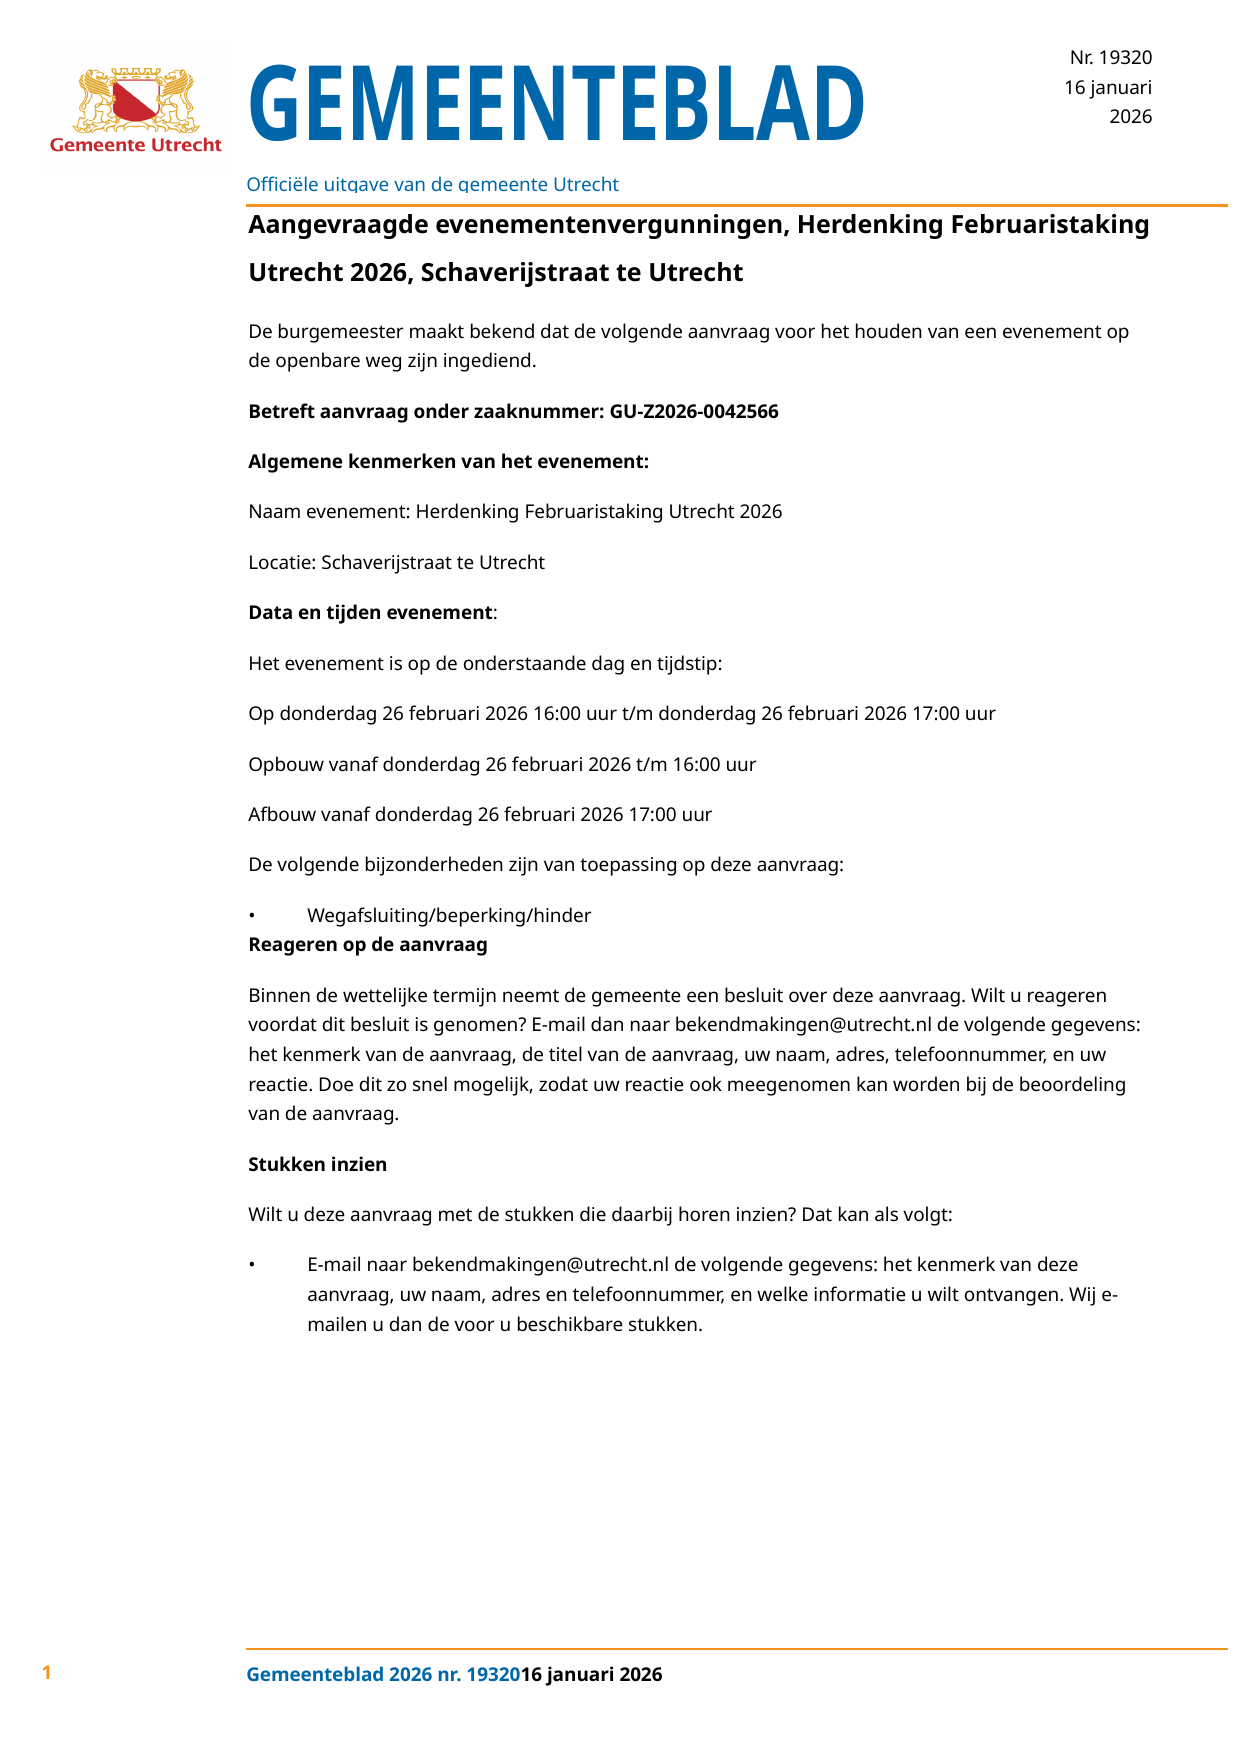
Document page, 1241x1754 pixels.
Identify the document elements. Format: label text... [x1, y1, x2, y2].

picture [41, 47, 231, 172]
text Naam evenement: Herdenking Februaristaking Utrecht 2026 [248, 499, 1152, 524]
text De burgemeester maakt bekend dat de volgende aanvraag voor het houden van een evenement op de openbare weg zijn ingediend. [248, 318, 1152, 373]
text Betreft aanvraag onder zaaknummer: GU-Z2026-0042566 [248, 398, 1152, 424]
text Afbouw vanaf donderdag 26 februari 2026 17:00 uur [248, 801, 1152, 827]
text Stukken inzien [248, 1151, 1152, 1177]
text Data en tijden evenement: [248, 599, 1152, 625]
text Reageren op de aanvraag [248, 932, 1152, 957]
text Opbouw vanaf donderdag 26 februari 2026 t/m 16:00 uur [248, 751, 1152, 777]
list Wegafsluiting/beperking/hinder [248, 902, 1152, 928]
text Het evenement is op de onderstaande dag en tijdstip: [248, 650, 1152, 676]
list E-mail naar bekendmakingen@utrecht.nl de volgende gegevens: het kenmerk van deze aanvraag, uw naam, adres en telefoonnummer, en welke informatie u wilt ontvangen. Wij e-mailen u dan de voor u beschikbare stukken. [248, 1252, 1152, 1337]
text Wilt u deze aanvraag met de stukken die daarbij horen inzien? Dat kan als volgt: [248, 1201, 1152, 1227]
text Op donderdag 26 februari 2026 16:00 uur t/m donderdag 26 februari 2026 17:00 uur [248, 700, 1152, 726]
text Algemene kenmerken van het evenement: [248, 448, 1152, 474]
text Aangevraagde evenementenvergunningen, Herdenking Februaristaking Utrecht 2026, Schaverijstraat te Utrecht [248, 207, 1152, 288]
text Binnen de wettelijke termijn neemt de gemeente een besluit over deze aanvraag. Wilt u reageren voordat dit besluit is genomen? E-mail dan naar bekendmakingen@utrecht.nl de volgende gegevens: het kenmerk van de aanvraag, de titel van de aanvraag, uw naam, adres, telefoonnummer, en uw reactie. Doe dit zo snel mogelijk, zodat uw reactie ook meegenomen kan worden bij de beoordeling van de aanvraag. [248, 982, 1152, 1126]
text Locatie: Schaverijstraat te Utrecht [248, 549, 1152, 575]
text De volgende bijzonderheden zijn van toepassing op deze aanvraag: [248, 852, 1152, 877]
